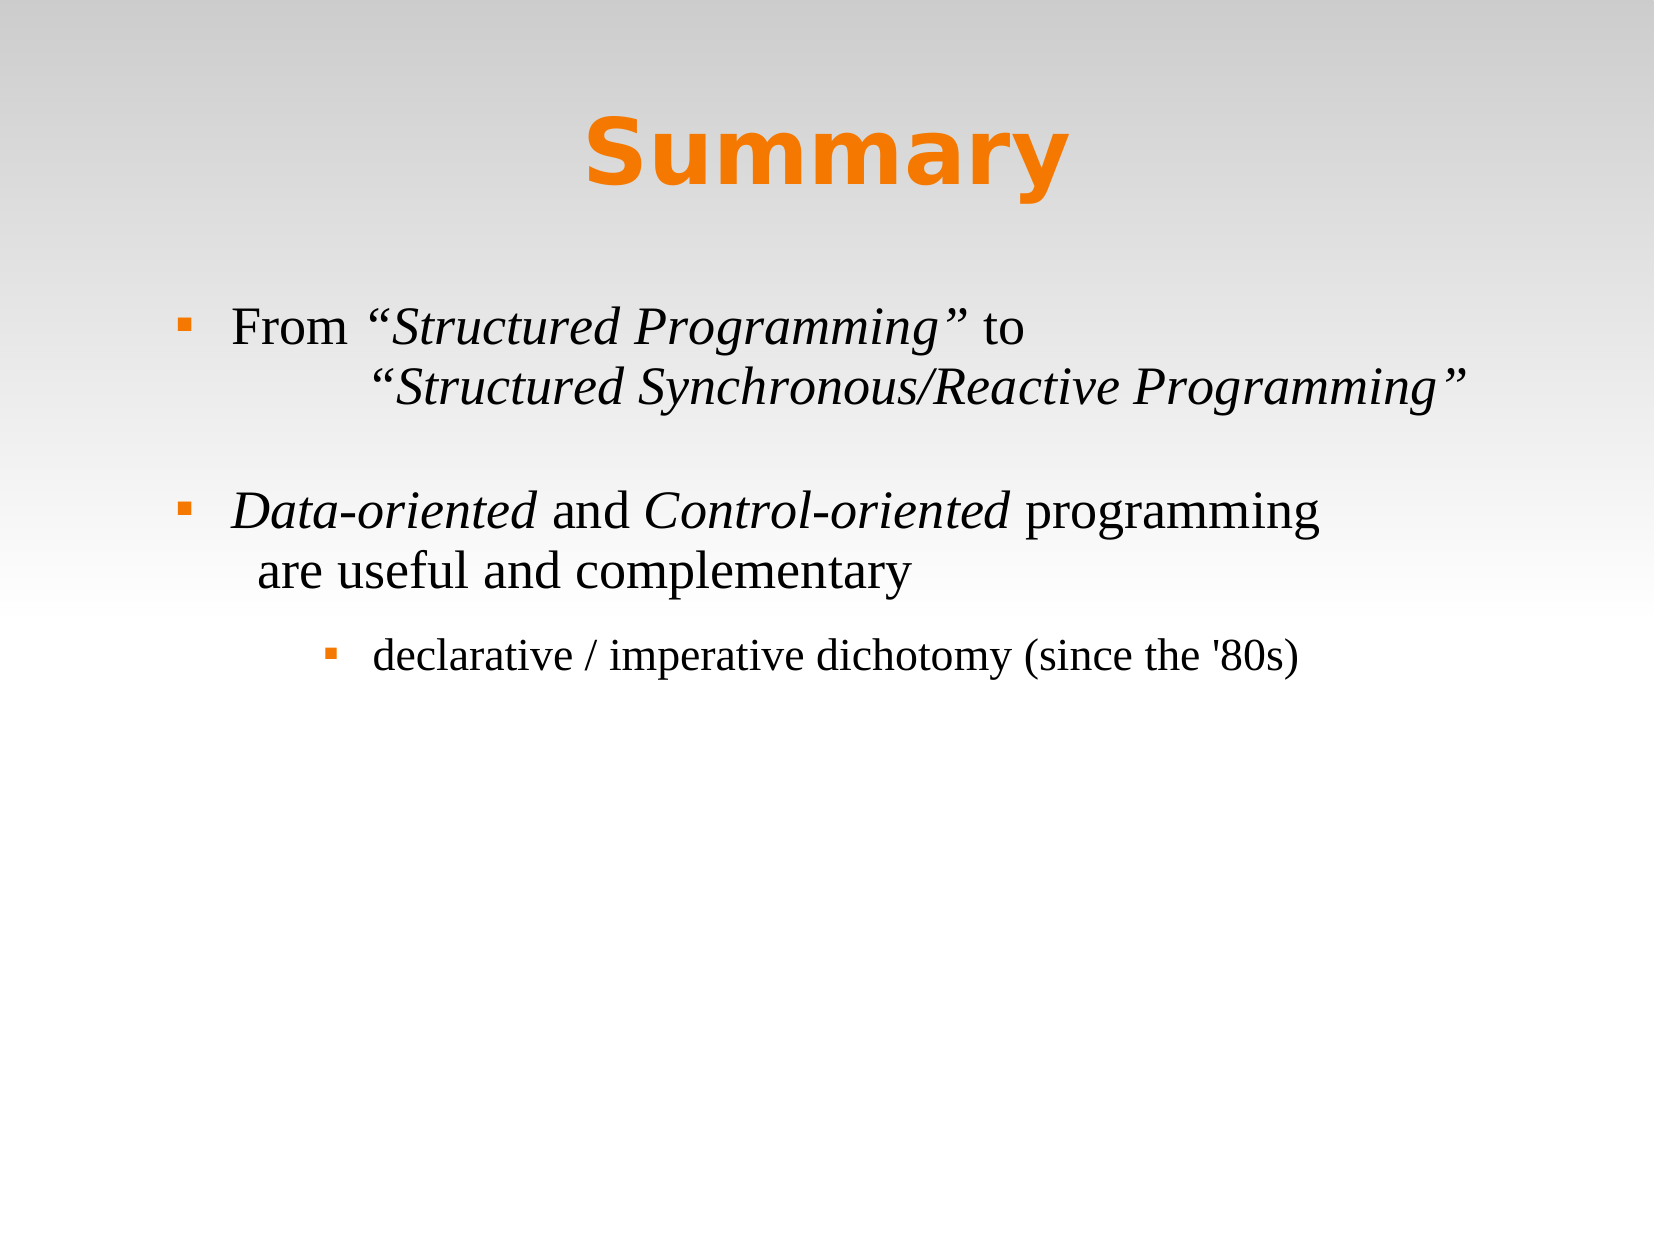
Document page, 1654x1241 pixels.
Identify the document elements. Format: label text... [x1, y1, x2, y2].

list From “Structured Programming” to “Structured Synchronous/Reactive Programming” Data-oriented and Control-oriented programming are useful and complementary declarative / imperative dichotomy (since the '80s) [89, 296, 1549, 1128]
title Summary [82, 49, 1571, 257]
